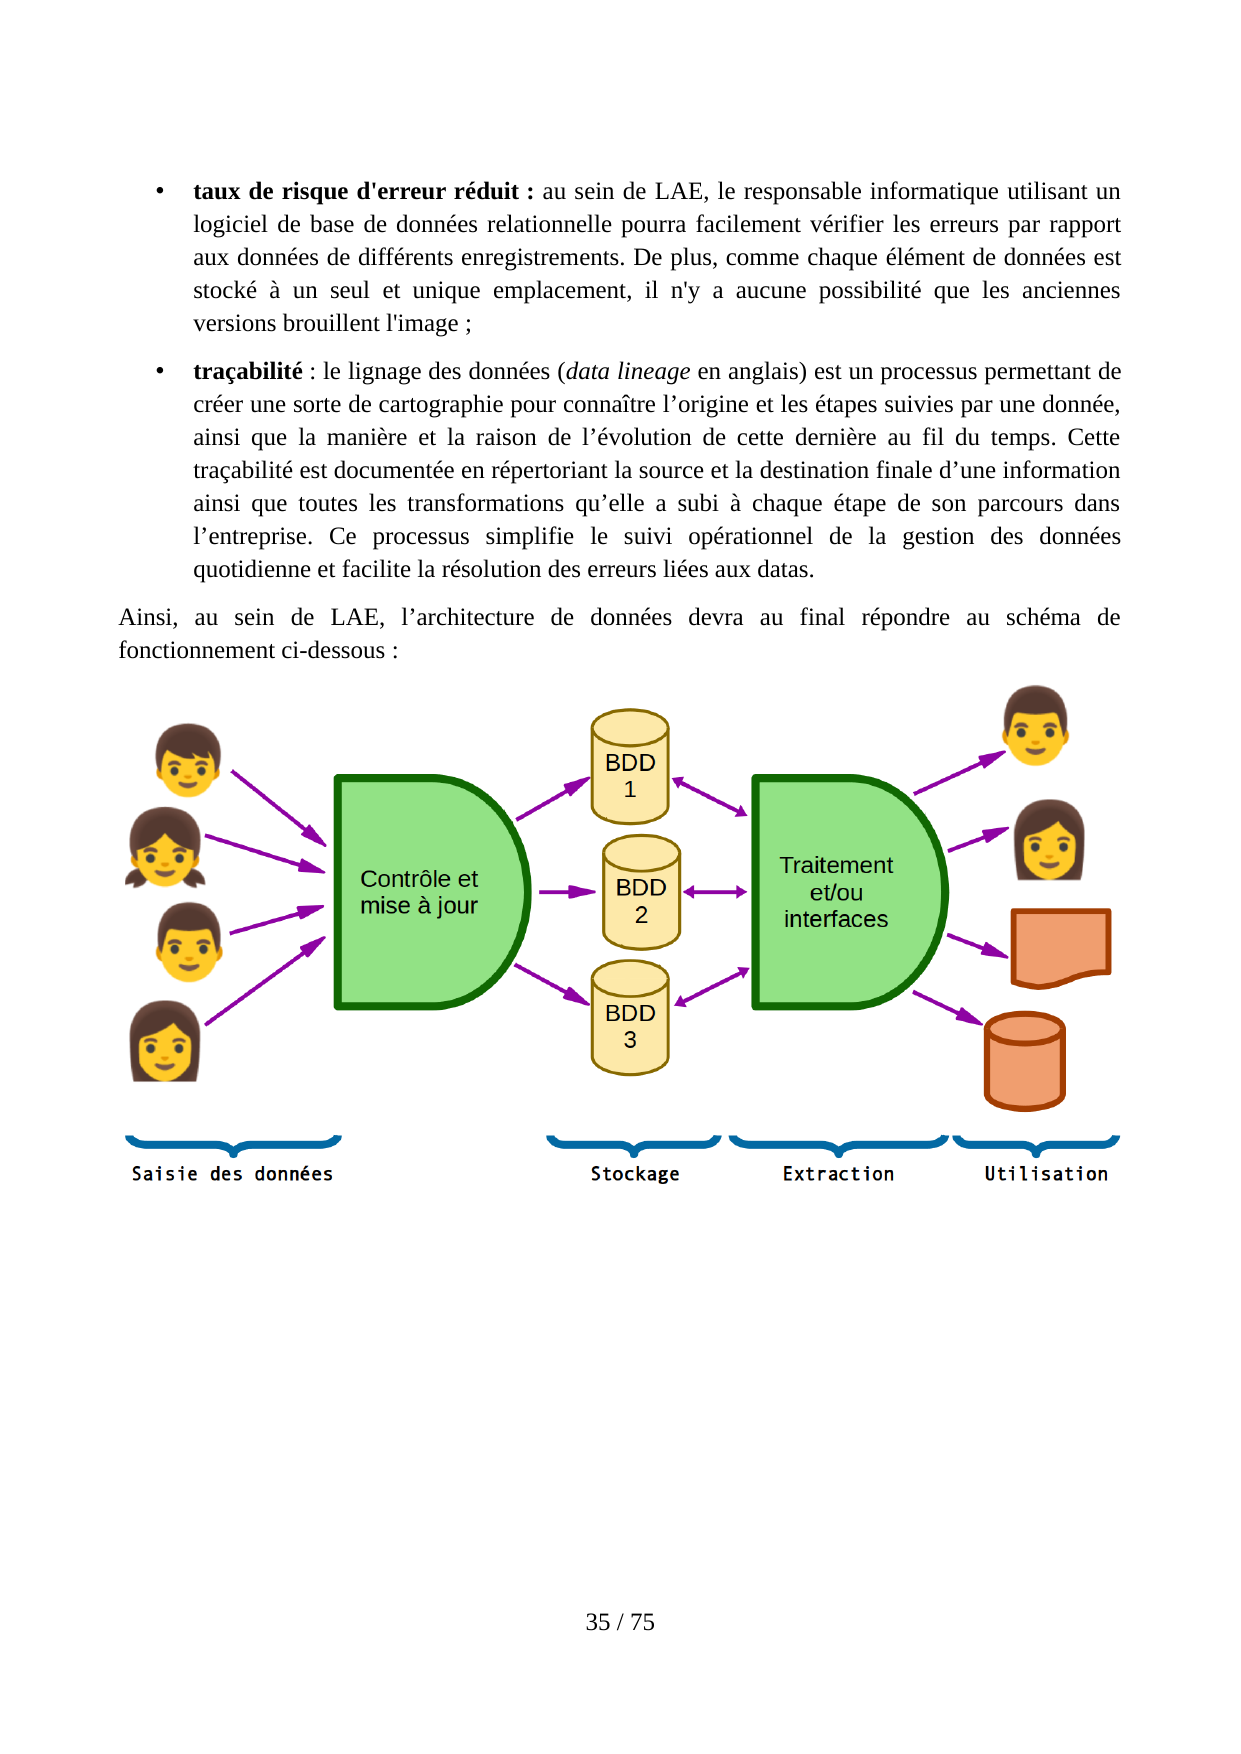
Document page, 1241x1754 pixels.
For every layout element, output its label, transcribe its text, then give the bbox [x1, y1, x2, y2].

text Ainsi, au sein de LAE, l’architecture de données devra au final répondre au schéma de fonctionnement ci-dessous : [118, 602, 1122, 663]
picture [118, 682, 1123, 1186]
list traçabilité : le lignage des données (data lineage en anglais) est un processus permettant de créer une sorte de cartographie pour connaître l’origine et les étapes suivies par une donnée, ainsi que la manière et la raison de l’évolution de cette dernière au fil du temps. Cette traçabilité est documentée en répertoriant la source et la destination finale d’une information ainsi que toutes les transformations qu’elle a subi à chaque étape de son parcours dans l’entreprise. Ce processus simplifie le suivi opérationnel de la gestion des données quotidienne et facilite la résolution des erreurs liées aux datas. [156, 356, 1122, 583]
list taux de risque d'erreur réduit : au sein de LAE, le responsable informatique utilisant un logiciel de base de données relationnelle pourra facilement vérifier les erreurs par rapport aux données de différents enregistrements. De plus, comme chaque élément de données est stocké à un seul et unique emplacement, il n'y a aucune possibilité que les anciennes versions brouillent l'image ; [156, 176, 1122, 337]
